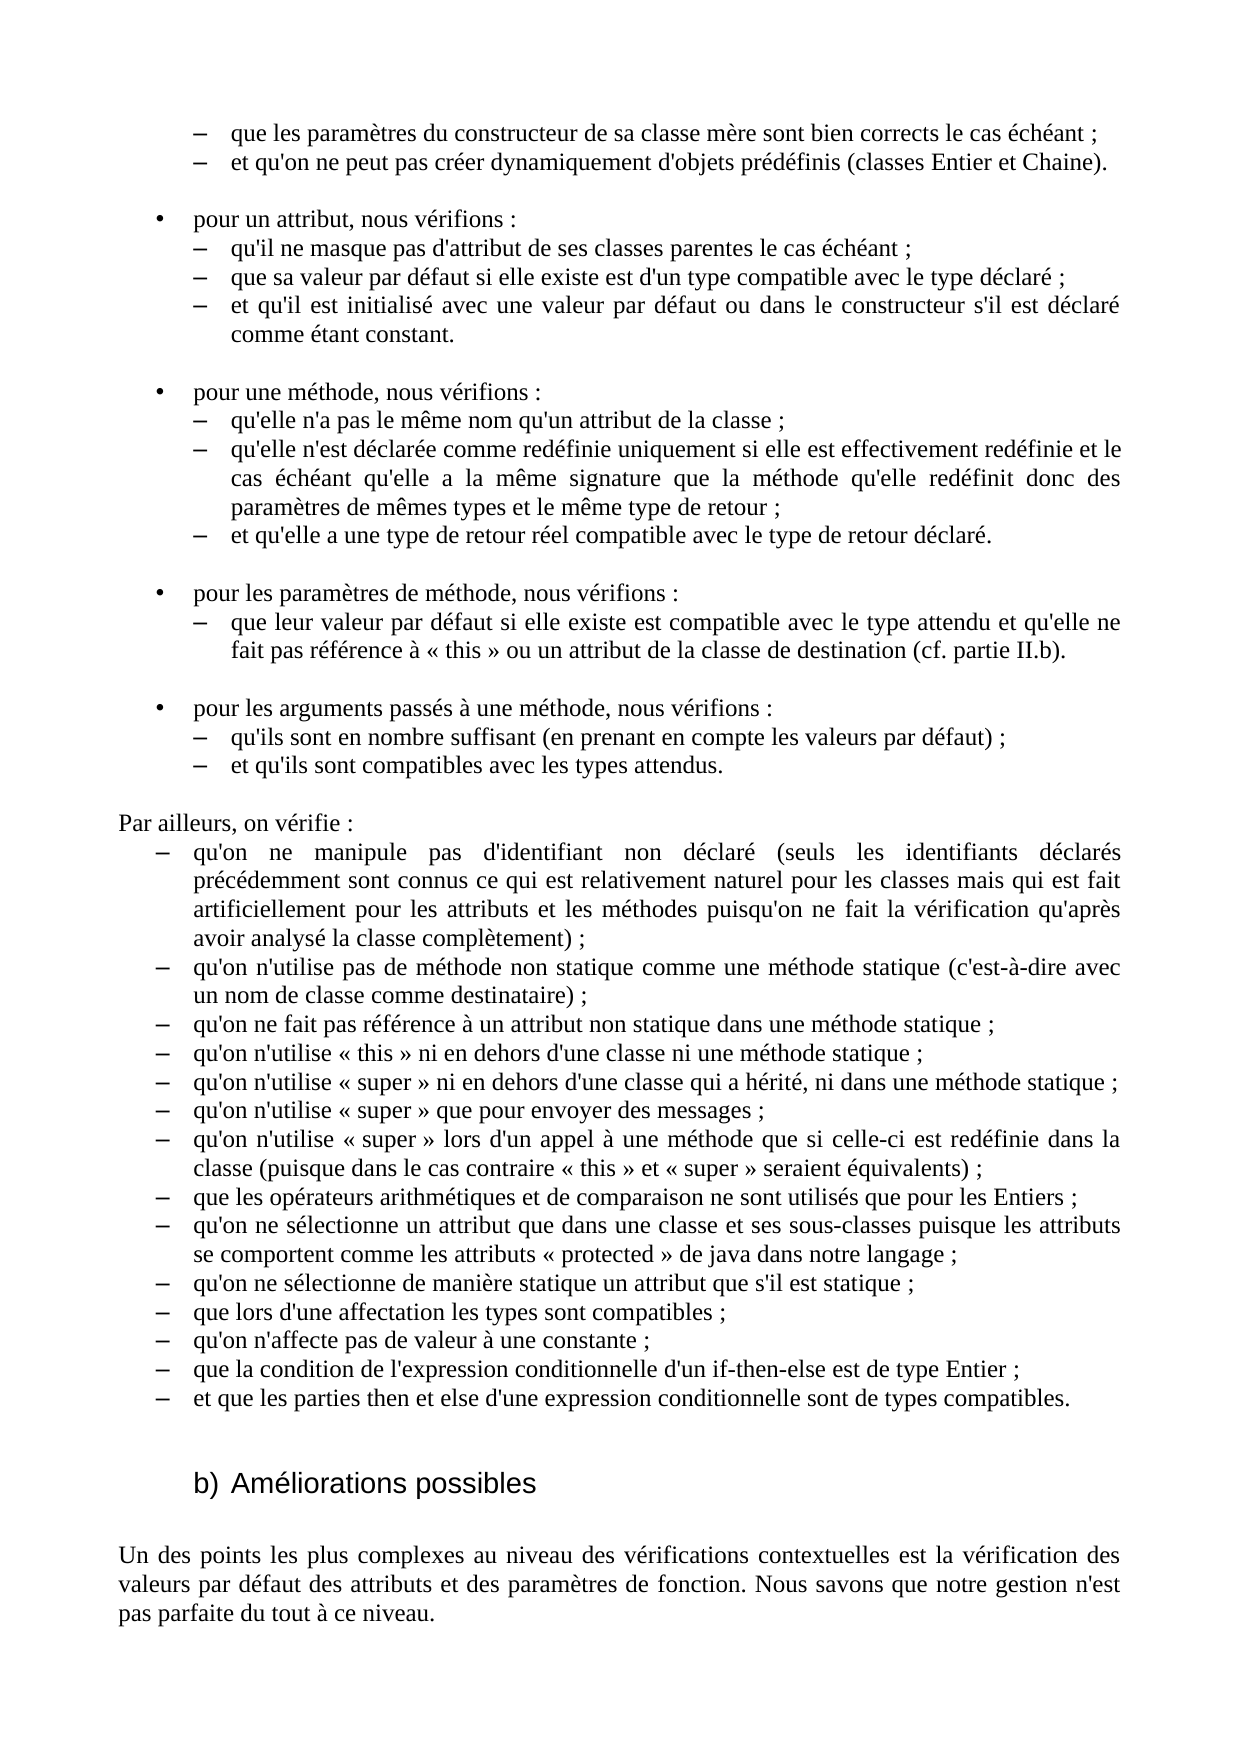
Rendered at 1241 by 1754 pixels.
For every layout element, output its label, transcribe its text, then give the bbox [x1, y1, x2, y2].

list et que les parties then et else d'une expression conditionnelle sont de types compatibles. [156, 1383, 1122, 1412]
list et qu'ils sont compatibles avec les types attendus. [193, 751, 1122, 779]
list pour un attribut, nous vérifions : [156, 204, 1122, 233]
list que les opérateurs arithmétiques et de comparaison ne sont utilisés que pour les Entiers ; [156, 1182, 1122, 1211]
list qu'on ne sélectionne de manière statique un attribut que s'il est statique ; [156, 1268, 1122, 1297]
list et qu'il est initialisé avec une valeur par défaut ou dans le constructeur s'il est déclaré comme étant constant. [193, 291, 1122, 348]
list qu'on ne sélectionne un attribut que dans une classe et ses sous-classes puisque les attributs se comportent comme les attributs « protected » de java dans notre langage ; [156, 1211, 1122, 1268]
list qu'elle n'est déclarée comme redéfinie uniquement si elle est effectivement redéfinie et le cas échéant qu'elle a la même signature que la méthode qu'elle redéfinit donc des paramètres de mêmes types et le même type de retour ; [193, 434, 1122, 521]
text Par ailleurs, on vérifie : [118, 808, 1122, 837]
text Un des points les plus complexes au niveau des vérifications contextuelles est la vérification des valeurs par défaut des attributs et des paramètres de fonction. Nous savons que notre gestion n'est pas parfaite du tout à ce niveau. [118, 1540, 1122, 1627]
list qu'on ne manipule pas d'identifiant non déclaré (seuls les identifiants déclarés précédemment sont connus ce qui est relativement naturel pour les classes mais qui est fait artificiellement pour les attributs et les méthodes puisqu'on ne fait la vérification qu'après avoir analysé la classe complètement) ; [156, 837, 1122, 952]
list pour une méthode, nous vérifions : [156, 377, 1122, 406]
list qu'on n'affecte pas de valeur à une constante ; [156, 1326, 1122, 1354]
list qu'il ne masque pas d'attribut de ses classes parentes le cas échéant ; [193, 233, 1122, 262]
list qu'on n'utilise « super » ni en dehors d'une classe qui a hérité, ni dans une méthode statique ; [156, 1067, 1122, 1096]
list que les paramètres du constructeur de sa classe mère sont bien corrects le cas échéant ; [193, 118, 1122, 147]
list qu'ils sont en nombre suffisant (en prenant en compte les valeurs par défaut) ; [193, 722, 1122, 751]
subtitle Améliorations possibles [193, 1466, 1122, 1499]
list et qu'elle a une type de retour réel compatible avec le type de retour déclaré. [193, 521, 1122, 549]
list qu'on n'utilise pas de méthode non statique comme une méthode statique (c'est-à-dire avec un nom de classe comme destinataire) ; [156, 952, 1122, 1009]
list qu'elle n'a pas le même nom qu'un attribut de la classe ; [193, 406, 1122, 434]
list qu'on n'utilise « this » ni en dehors d'une classe ni une méthode statique ; [156, 1038, 1122, 1067]
list qu'on ne fait pas référence à un attribut non statique dans une méthode statique ; [156, 1009, 1122, 1038]
list pour les paramètres de méthode, nous vérifions : [156, 578, 1122, 607]
list que la condition de l'expression conditionnelle d'un if-then-else est de type Entier ; [156, 1354, 1122, 1383]
list que lors d'une affectation les types sont compatibles ; [156, 1297, 1122, 1326]
list que sa valeur par défaut si elle existe est d'un type compatible avec le type déclaré ; [193, 262, 1122, 291]
list qu'on n'utilise « super » lors d'un appel à une méthode que si celle-ci est redéfinie dans la classe (puisque dans le cas contraire « this » et « super » seraient équivalents) ; [156, 1124, 1122, 1182]
list qu'on n'utilise « super » que pour envoyer des messages ; [156, 1096, 1122, 1124]
list et qu'on ne peut pas créer dynamiquement d'objets prédéfinis (classes Entier et Chaine). [193, 147, 1122, 176]
list que leur valeur par défaut si elle existe est compatible avec le type attendu et qu'elle ne fait pas référence à « this » ou un attribut de la classe de destination (cf. partie II.b). [193, 607, 1122, 664]
list pour les arguments passés à une méthode, nous vérifions : [156, 693, 1122, 722]
